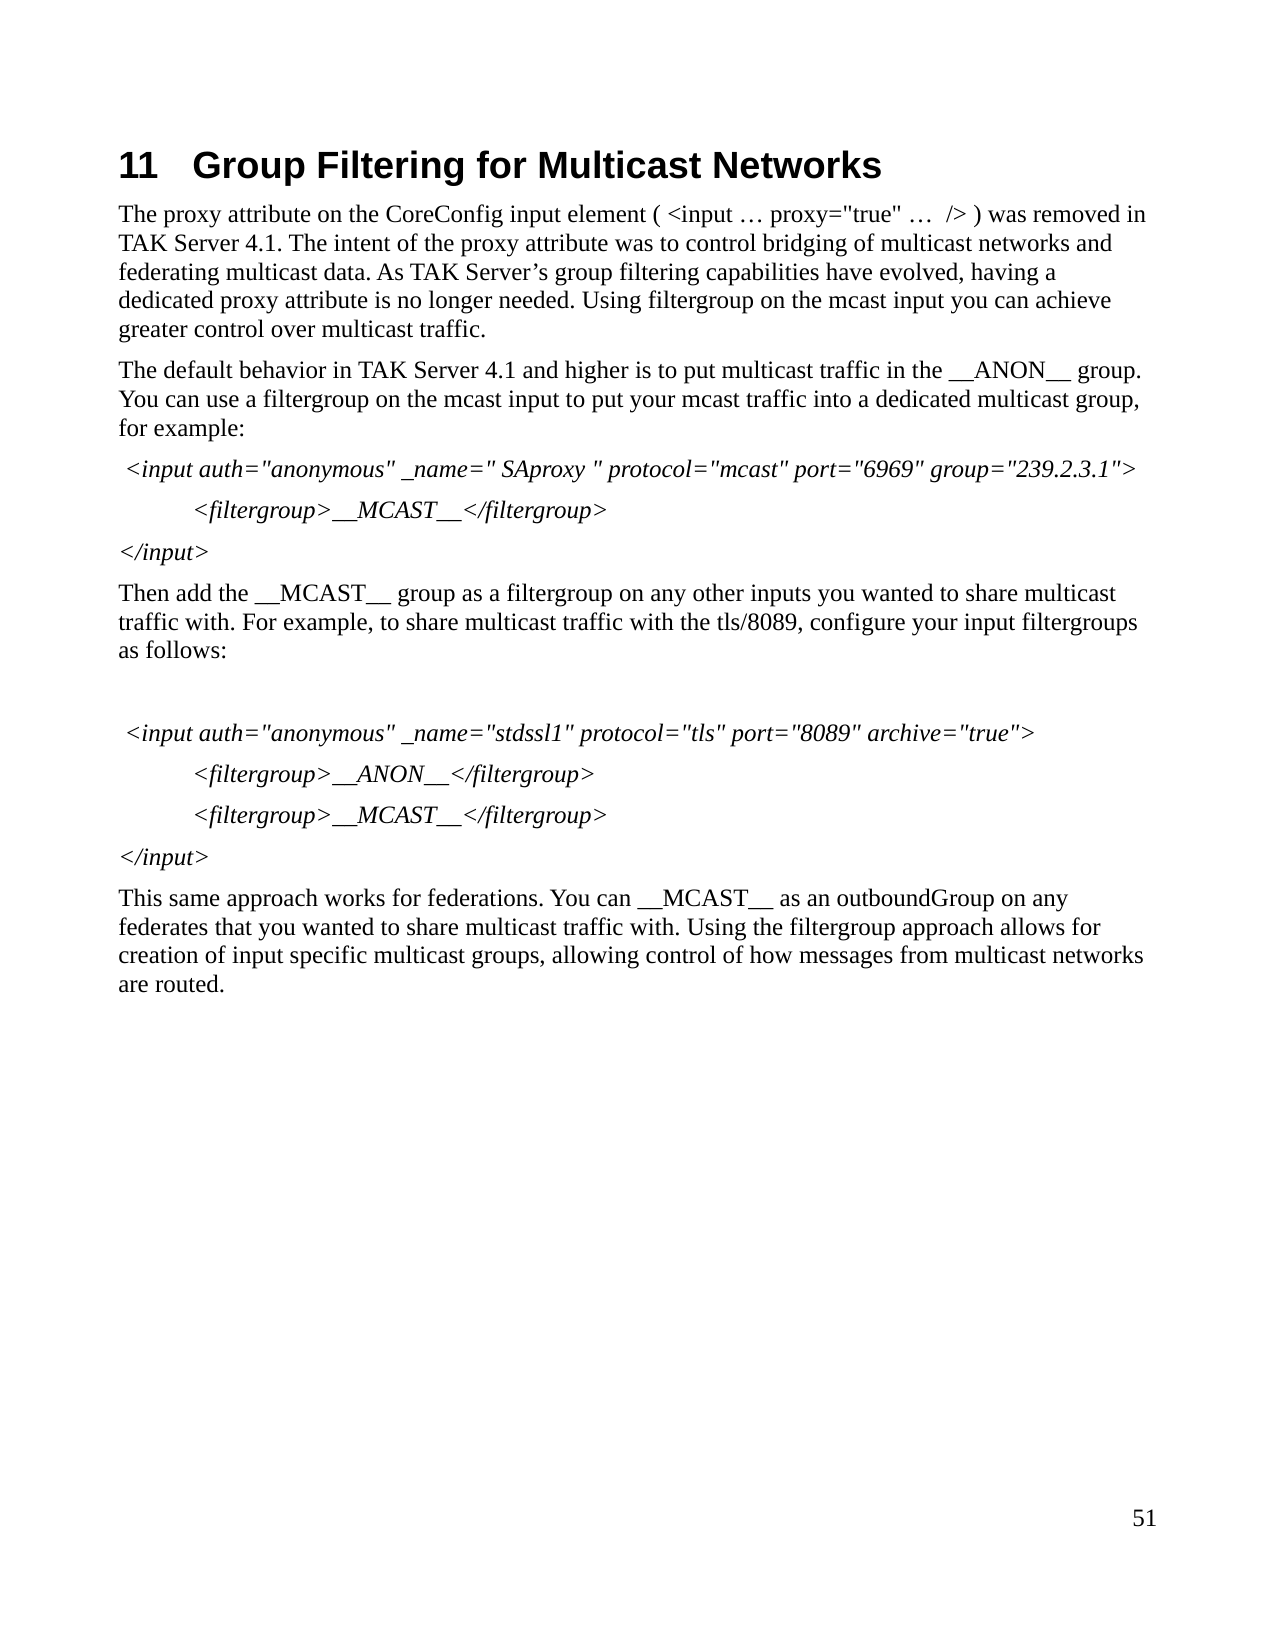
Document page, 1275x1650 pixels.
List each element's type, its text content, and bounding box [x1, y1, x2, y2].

text The default behavior in TAK Server 4.1 and higher is to put multicast traffic in the __ANON__ group. You can use a filtergroup on the mcast input to put your mcast traffic into a dedicated multicast group, for example: [118, 356, 1157, 442]
text </input> [118, 537, 1157, 566]
text <filtergroup>__MCAST__</filtergroup> [118, 496, 1157, 524]
text The proxy attribute on the CoreConfig input element ( <input … proxy="true" … /> ) was removed in TAK Server 4.1. The intent of the proxy attribute was to control bridging of multicast networks and federating multicast data. As TAK Server’s group filtering capabilities have evolved, having a dedicated proxy attribute is no longer needed. Using filtergroup on the mcast input you can achieve greater control over multicast traffic. [118, 199, 1157, 343]
text Then add the __MCAST__ group as a filtergroup on any other inputs you wanted to share multicast traffic with. For example, to share multicast traffic with the tls/8089, configure your input filtergroups as follows: [118, 578, 1157, 664]
text This same approach works for federations. You can __MCAST__ as an outboundGroup on any federates that you wanted to share multicast traffic with. Using the filtergroup approach allows for creation of input specific multicast groups, allowing control of how messages from multicast networks are routed. [118, 883, 1157, 998]
text <input auth="anonymous" _name=" SAproxy " protocol="mcast" port="6969" group="239.2.3.1"> [118, 454, 1157, 483]
subtitle Group Filtering for Multicast Networks [118, 143, 1157, 187]
text <filtergroup>__ANON__</filtergroup> [118, 759, 1157, 788]
text <filtergroup>__MCAST__</filtergroup> [118, 801, 1157, 829]
text <input auth="anonymous" _name="stdssl1" protocol="tls" port="8089" archive="true"> [118, 718, 1157, 747]
text </input> [118, 842, 1157, 871]
